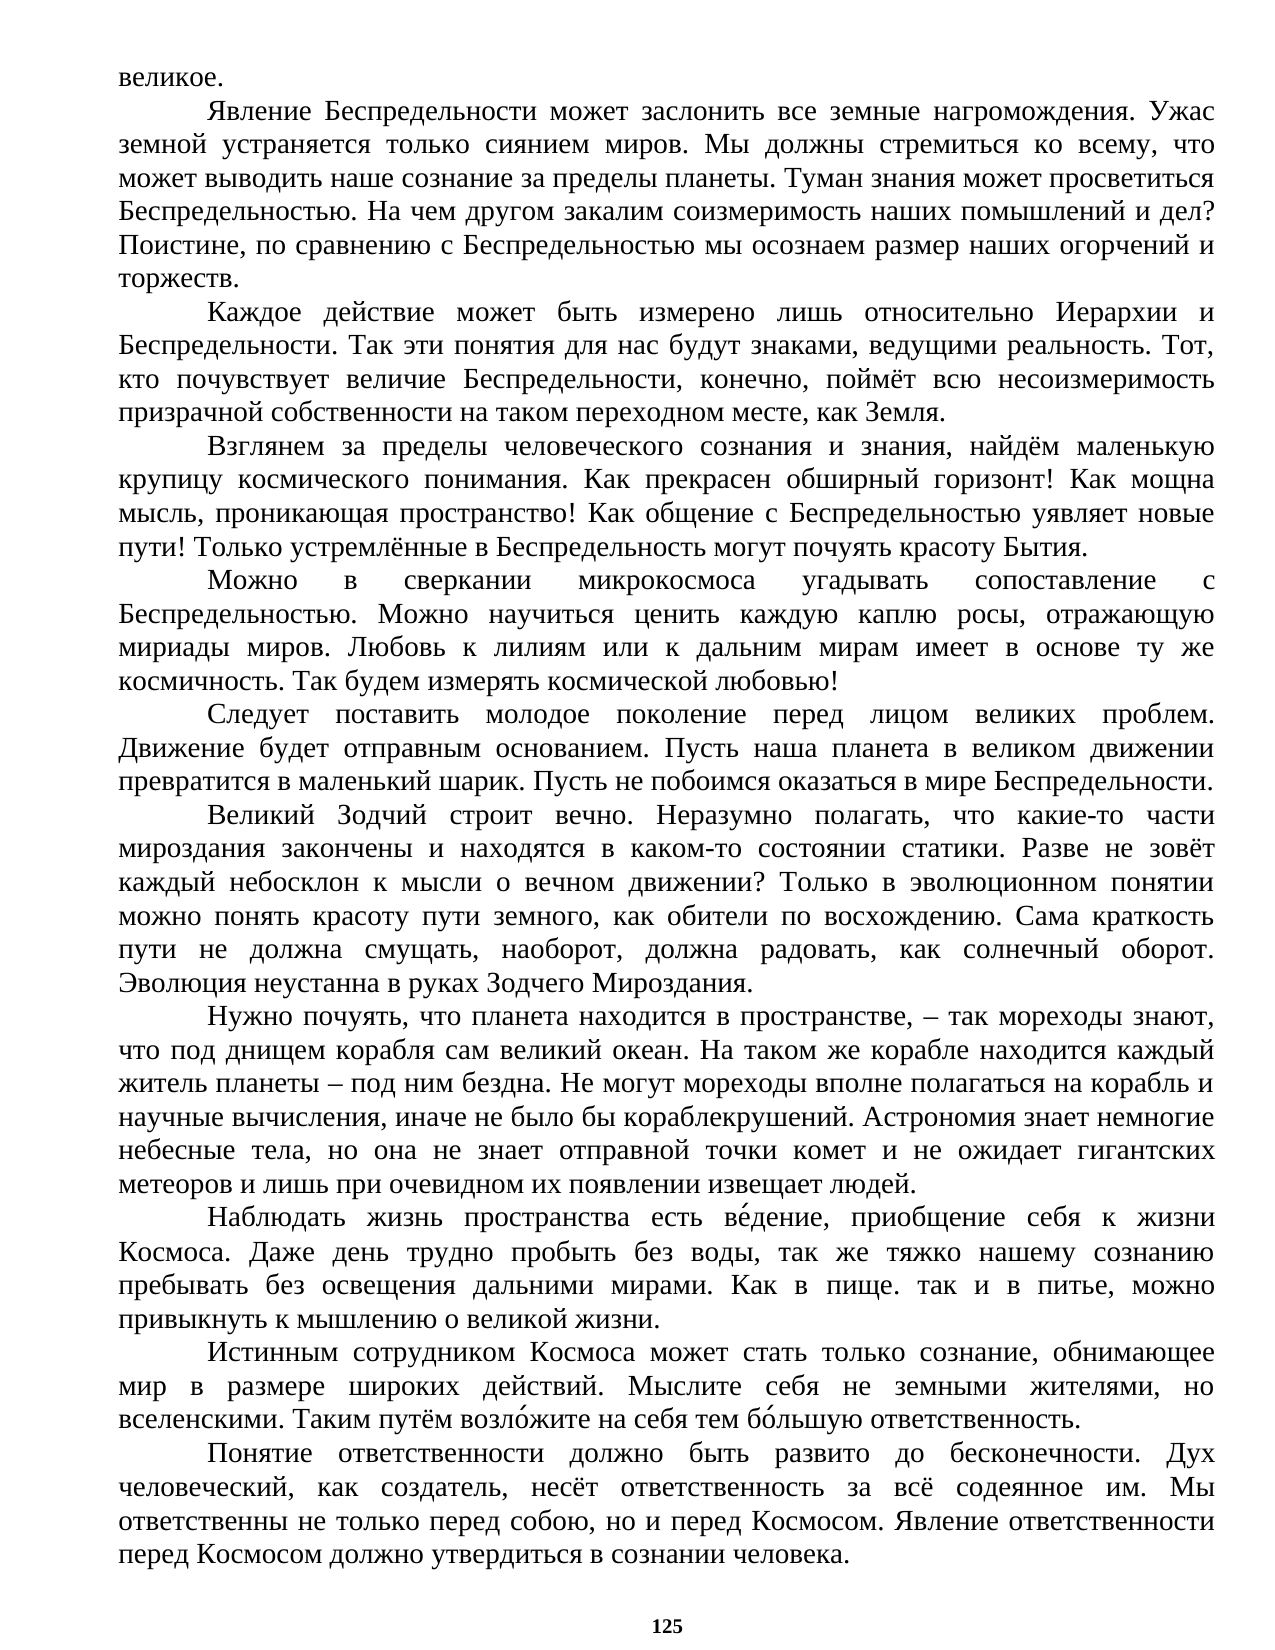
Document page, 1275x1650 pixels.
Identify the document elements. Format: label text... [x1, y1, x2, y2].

text Взглянем за пределы человеческого сознания и знания, найдём маленькую крупицу космического понимания. Как прекрасен обширный горизонт! Как мощна мысль, проникающая пространство! Как общение с Беспредельностью уявляет новые пути! Только устремлённые в Беспредельность могут почуять красоту Бытия. [118, 428, 1216, 562]
text Истинным сотрудником Космоса может стать только сознание, обнимающее мир в размере широких действий. Мыслите себя не земными жителями, но вселенскими. Таким путём возло́жите на себя тем бо́льшую ответственность. [118, 1334, 1216, 1436]
text Можно в сверкании микрокосмоса угадывать сопоставление с Беспредельностью. Можно научиться ценить каждую каплю росы, отражающую мириады миров. Любовь к лилиям или к дальним мирам имеет в основе ту же космичность. Так будем измерять космической любовью! [118, 562, 1216, 696]
text Наблюдать жизнь пространства есть ве́дение, приобщение себя к жизни Космоса. Даже день трудно пробыть без воды, так же тяжко нашему сознанию пребывать без освещения дальними мирами. Как в пище. так и в питье, можно привыкнуть к мышлению о великой жизни. [118, 1199, 1216, 1334]
text Нужно почуять, что планета находится в пространстве, – так мореходы знают, что под днищем корабля сам великий океан. На таком же корабле находится каждый житель планеты – под ним бездна. Не могут мореходы вполне полагаться на корабль и научные вычисления, иначе не было бы кораблекрушений. Астрономия знает немногие небесные тела, но она не знает отправной точки комет и не ожидает гигантских метеоров и лишь при очевидном их появлении извещает людей. [118, 998, 1216, 1199]
text Явление Беспредельности может заслонить все земные нагромождения. Ужас земной устраняется только сиянием миров. Мы должны стремиться ко всему, что может выводить наше сознание за пределы планеты. Туман знания может просветиться Беспредельностью. На чем другом закалим соизмеримость наших помышлений и дел? Поистине, по сравнению с Беспредельностью мы осознаем размер наших огорчений и торжеств. [118, 93, 1216, 294]
text Великий Зодчий строит вечно. Неразумно полагать, что какие-то части мироздания закончены и находятся в каком-то состоянии статики. Разве не зовёт каждый небосклон к мысли о вечном движении? Только в эволюционном понятии можно понять красоту пути земного, как обители по восхождению. Сама краткость пути не должна смущать, наоборот, должна радовать, как солнечный оборот. Эволюция неустанна в руках Зодчего Мироздания. [118, 797, 1216, 998]
text Понятие ответственности должно быть развито до бесконечности. Дух человеческий, как создатель, несёт ответственность за всё содеянное им. Мы ответственны не только перед собою, но и перед Космосом. Явление ответственности перед Космосом должно утвердиться в сознании человека. [118, 1436, 1216, 1570]
text Каждое действие может быть измерено лишь относительно Иерархии и Беспредельности. Так эти понятия для нас будут знаками, ведущими реальность. Тот, кто почувствует величие Беспредельности, конечно, поймёт всю несоизмеримость призрачной собственности на таком переходном месте, как Земля. [118, 294, 1216, 428]
text великое. [118, 59, 1216, 93]
text Следует поставить молодое поколение перед лицом великих проблем. Движение будет отправным основанием. Пусть наша планета в великом движении превратится в маленький шарик. Пусть не побоимся оказаться в мире Беспредельности. [118, 696, 1216, 797]
